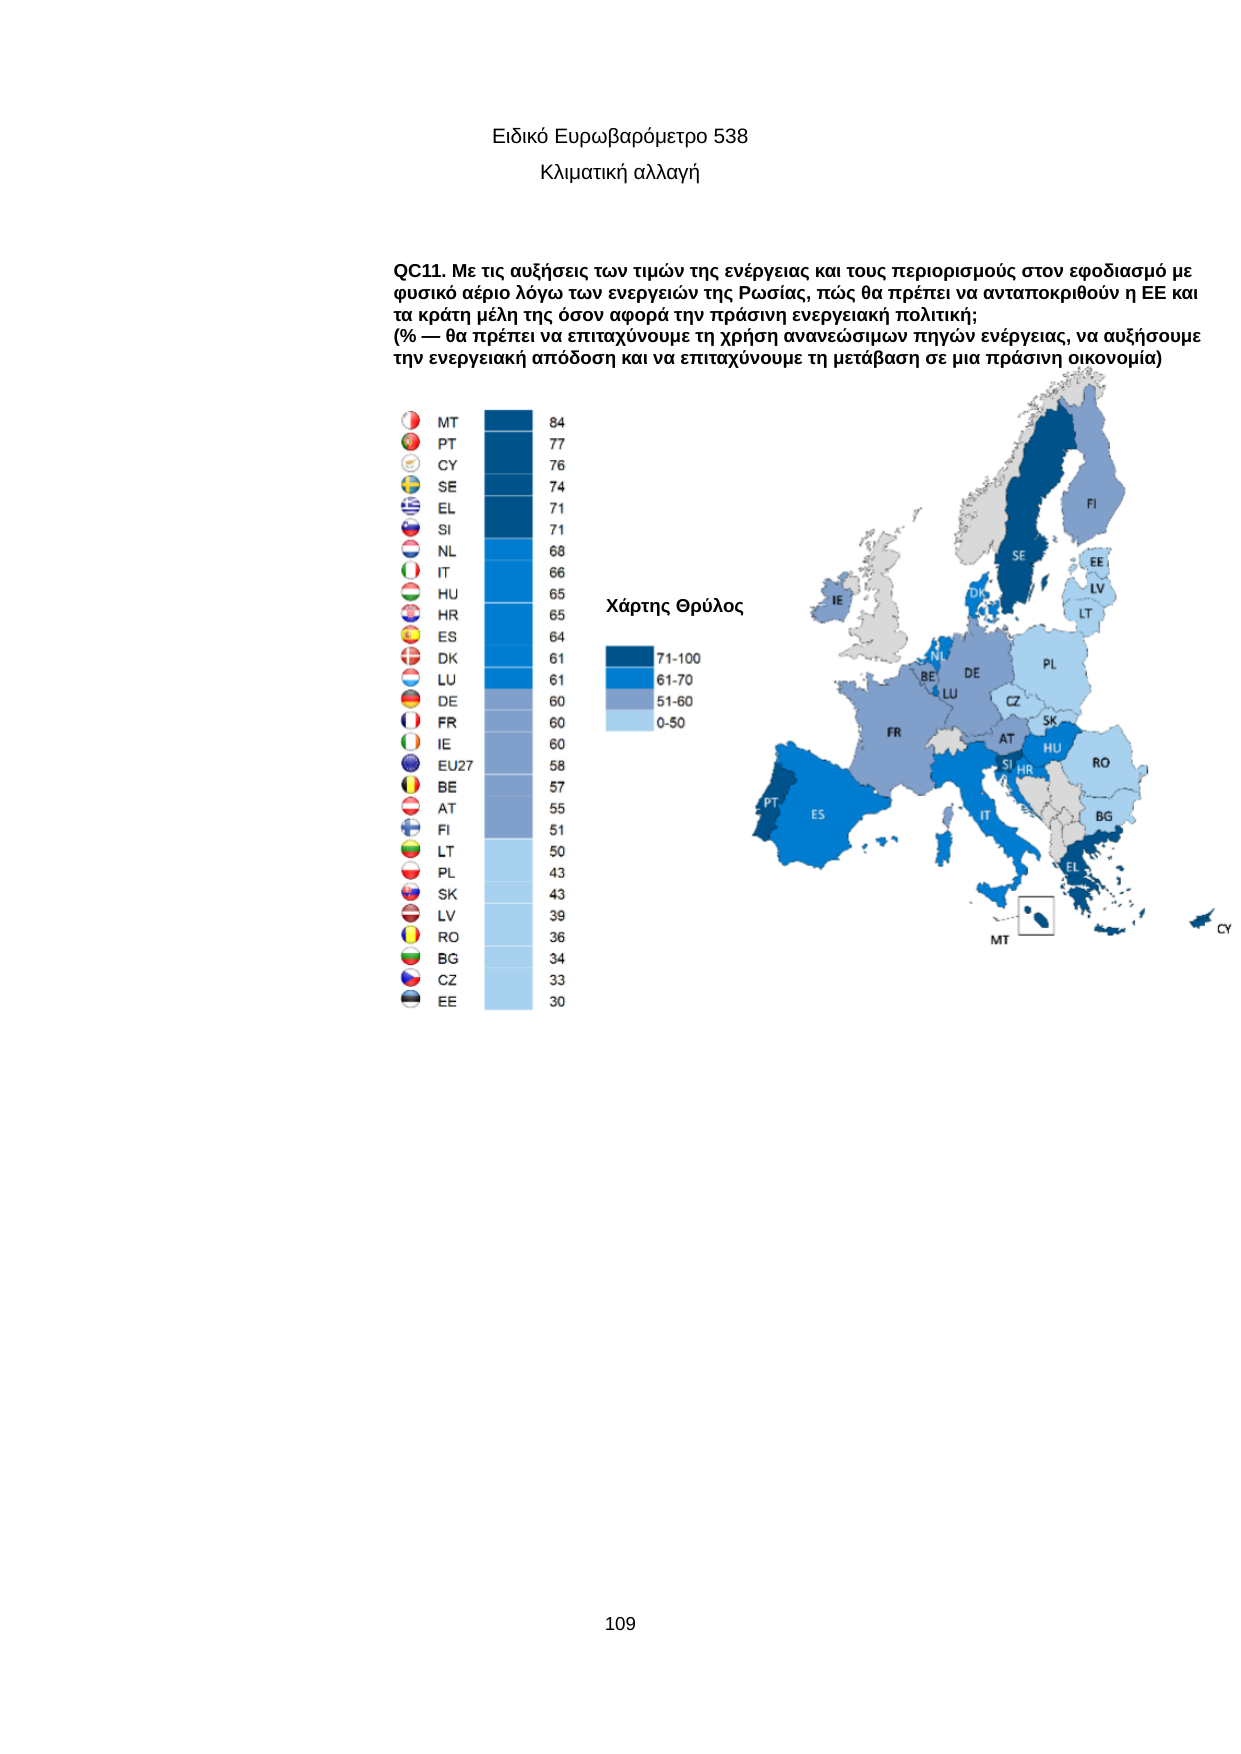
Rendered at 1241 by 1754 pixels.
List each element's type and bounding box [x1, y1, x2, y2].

picture [372, 363, 1241, 1024]
